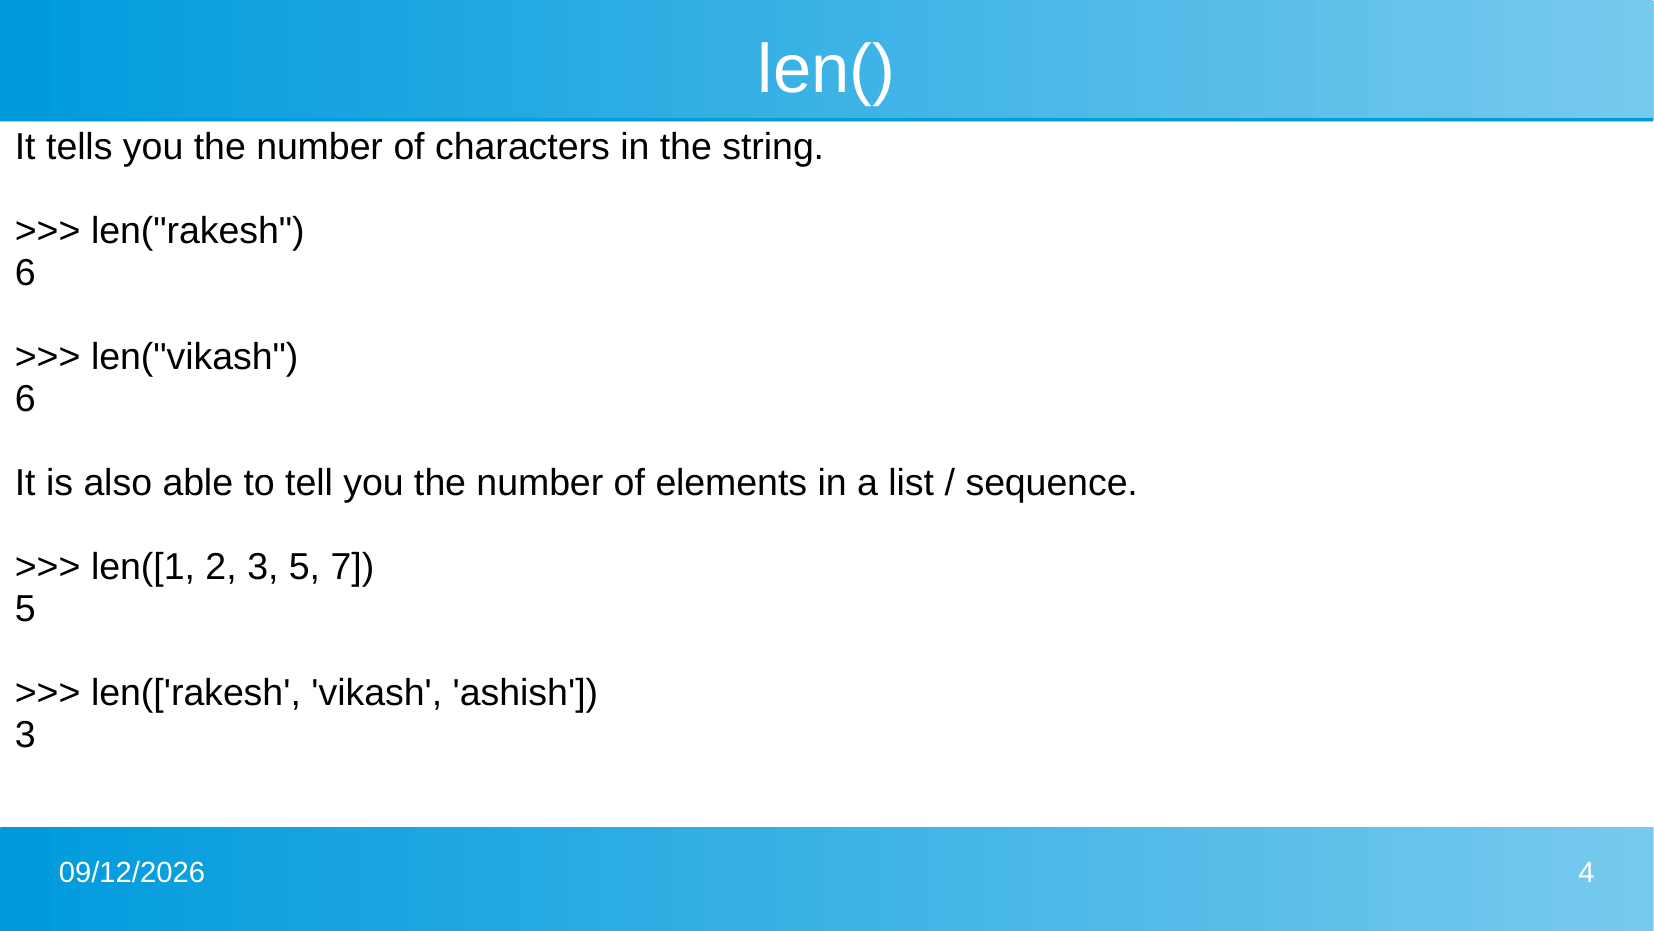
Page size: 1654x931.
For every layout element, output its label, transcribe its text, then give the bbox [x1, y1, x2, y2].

text_box It tells you the number of characters in the string. >>> len("rakesh") 6 >>> len("vikash") 6 It is also able to tell you the number of elements in a list / sequence. >>> len([1, 2, 3, 5, 7]) 5 >>> len(['rakesh', 'vikash', 'ashish']) 3 [0, 118, 1359, 805]
title len() [59, 29, 1595, 108]
